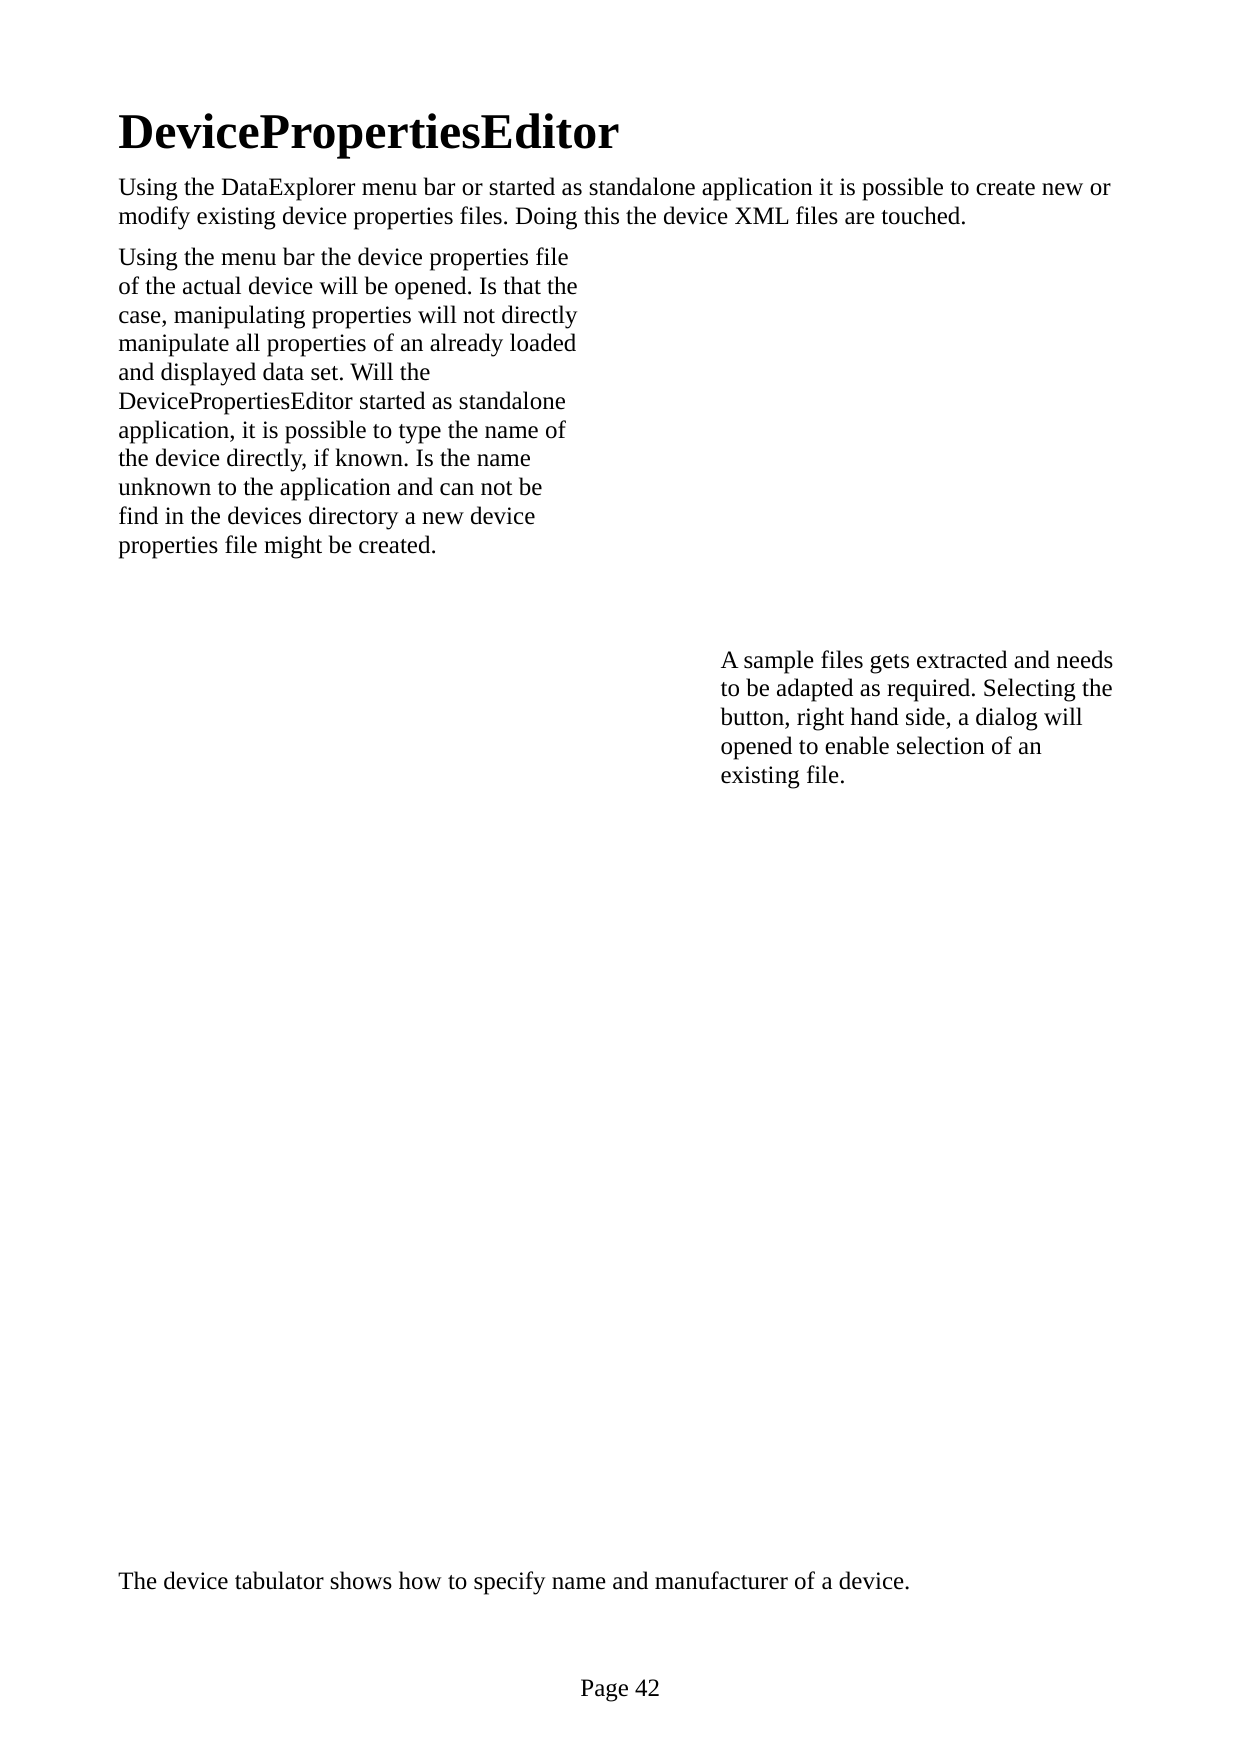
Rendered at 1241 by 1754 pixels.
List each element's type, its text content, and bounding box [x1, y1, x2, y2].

subtitle DevicePropertiesEditor [118, 102, 1122, 160]
text The device tabulator shows how to specify name and manufacturer of a device. [118, 1566, 1122, 1595]
text Using the menu bar the device properties file of the actual device will be opened. Is that the case, manipulating properties will not directly manipulate all properties of an already loaded and displayed data set. Will the DevicePropertiesEditor started as standalone application, it is possible to type the name of the device directly, if known. Is the name unknown to the application and can not be find in the devices directory a new device properties file might be created. A sample files gets extracted and needs to be adapted as required. Selecting the button, right hand side, a dialog will opened to enable selection of an existing file. [118, 242, 1122, 788]
text Using the DataExplorer menu bar or started as standalone application it is possible to create new or modify existing device properties files. Doing this the device XML files are touched. [118, 172, 1122, 230]
